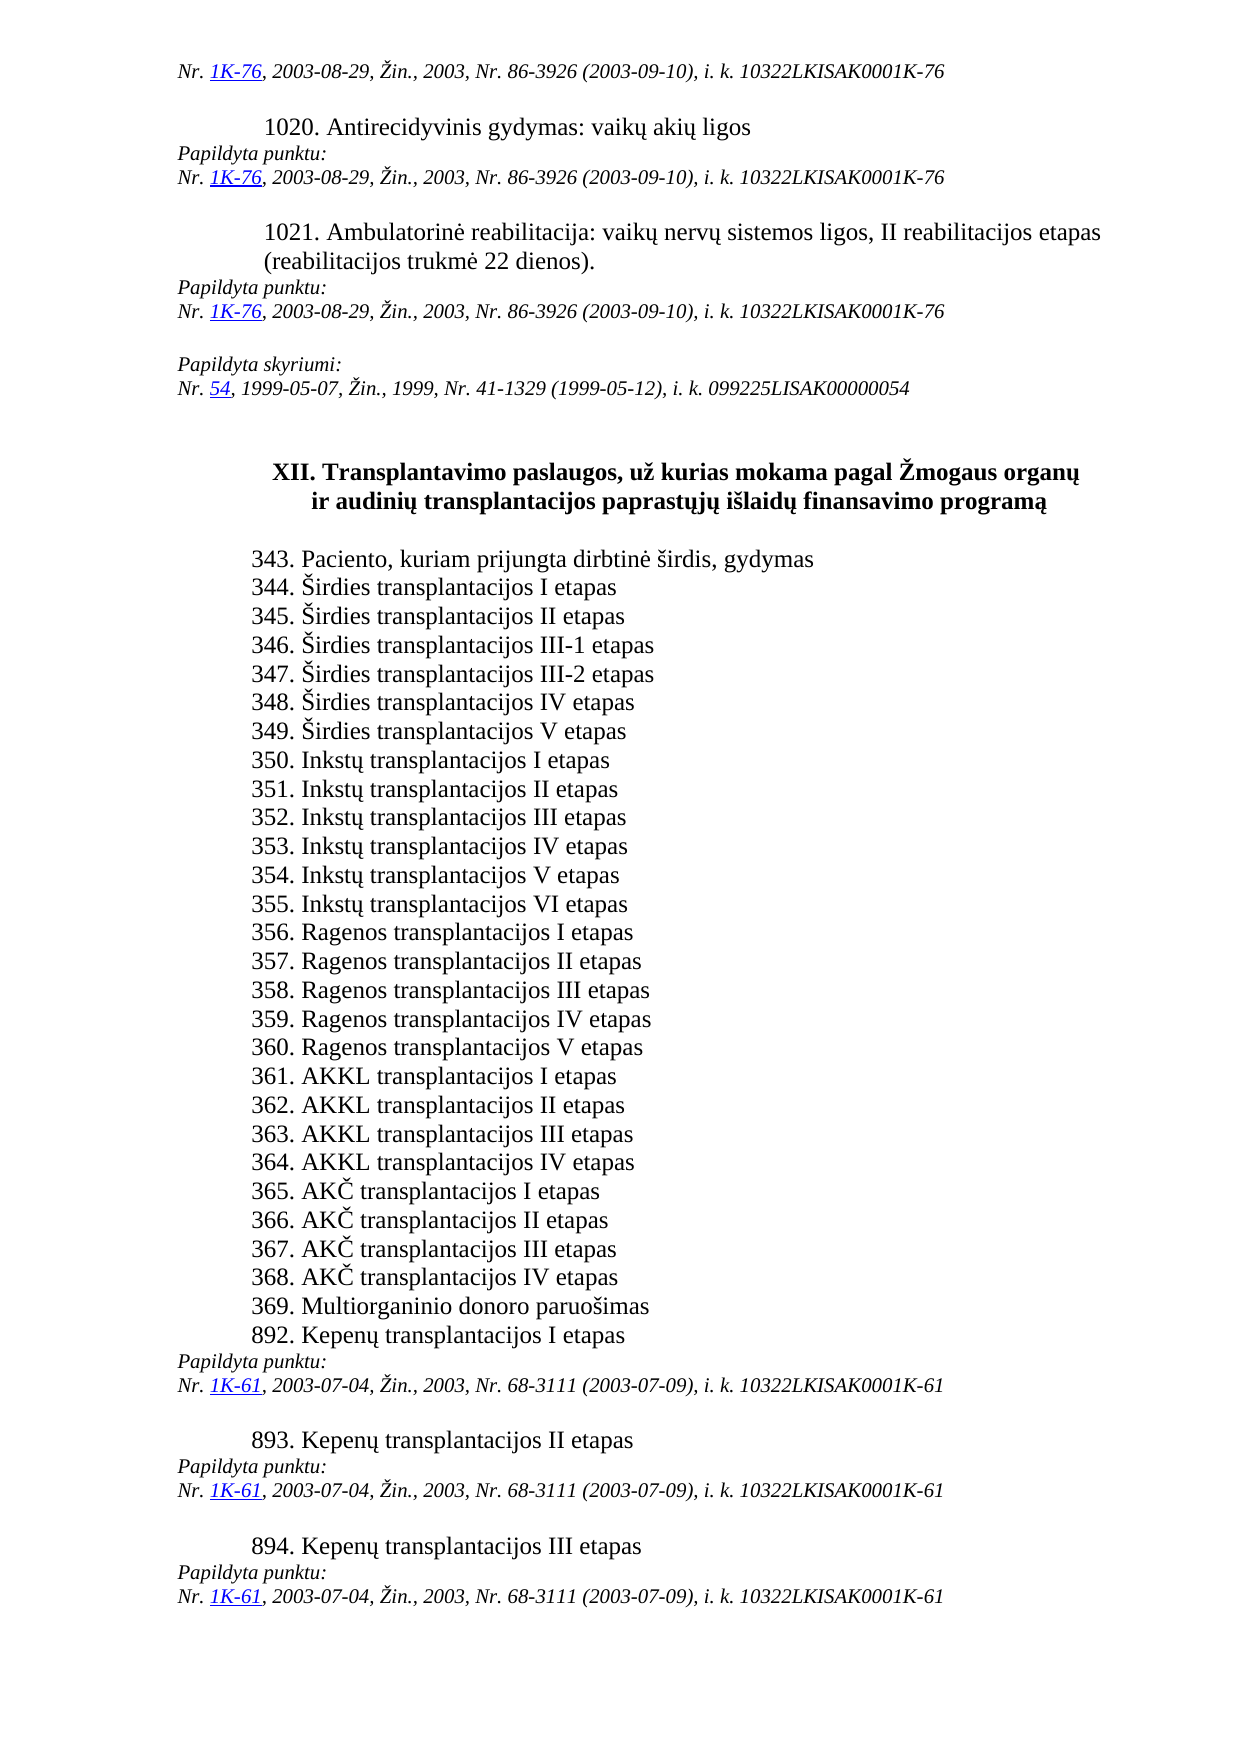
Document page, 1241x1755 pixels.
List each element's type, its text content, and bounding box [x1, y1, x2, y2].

text Nr. 1K-61, 2003-07-04, Žin., 2003, Nr. 68-3111 (2003-07-09), i. k. 10322LKISAK0001K-61 [177, 1373, 1181, 1397]
text Papildyta punktu: [177, 141, 1181, 165]
text 360. Ragenos transplantacijos V etapas [177, 1032, 1181, 1061]
text 366. AKČ transplantacijos II etapas [177, 1205, 1181, 1234]
text Papildyta punktu: [177, 1349, 1181, 1373]
text ir audinių transplantacijos paprastųjų išlaidų finansavimo programą [177, 486, 1181, 515]
text 893. Kepenų transplantacijos II etapas [177, 1426, 1181, 1454]
text 894. Kepenų transplantacijos III etapas [177, 1531, 1181, 1560]
text Papildyta punktu: [177, 275, 1181, 299]
text 350. Inkstų transplantacijos I etapas [177, 745, 1181, 774]
text 367. AKČ transplantacijos III etapas [177, 1234, 1181, 1262]
text 358. Ragenos transplantacijos III etapas [177, 975, 1181, 1004]
text Nr. 1K-61, 2003-07-04, Žin., 2003, Nr. 68-3111 (2003-07-09), i. k. 10322LKISAK0001K-61 [177, 1478, 1181, 1502]
text 362. AKKL transplantacijos II etapas [177, 1090, 1181, 1119]
text Nr. 1K-76, 2003-08-29, Žin., 2003, Nr. 86-3926 (2003-09-10), i. k. 10322LKISAK0001K-76 [177, 299, 1181, 323]
text 344. Širdies transplantacijos I etapas [177, 572, 1181, 601]
text Nr. 54, 1999-05-07, Žin., 1999, Nr. 41-1329 (1999-05-12), i. k. 099225LISAK00000054 [177, 376, 1181, 400]
text Nr. 1K-61, 2003-07-04, Žin., 2003, Nr. 68-3111 (2003-07-09), i. k. 10322LKISAK0001K-61 [177, 1584, 1181, 1608]
text 364. AKKL transplantacijos IV etapas [177, 1147, 1181, 1176]
text 347. Širdies transplantacijos III-2 etapas [177, 659, 1181, 687]
text XII. Transplantavimo paslaugos, už kurias mokama pagal Žmogaus organų [177, 457, 1181, 486]
text 351. Inkstų transplantacijos II etapas [177, 774, 1181, 802]
text 345. Širdies transplantacijos II etapas [177, 601, 1181, 630]
text 365. AKČ transplantacijos I etapas [177, 1176, 1181, 1205]
text 348. Širdies transplantacijos IV etapas [177, 687, 1181, 716]
text 354. Inkstų transplantacijos V etapas [177, 860, 1181, 889]
text 892. Kepenų transplantacijos I etapas [177, 1320, 1181, 1349]
text 343. Paciento, kuriam prijungta dirbtinė širdis, gydymas [177, 544, 1181, 572]
text 346. Širdies transplantacijos III-1 etapas [177, 630, 1181, 659]
text Papildyta skyriumi: [177, 352, 1181, 376]
text 369. Multiorganinio donoro paruošimas [177, 1291, 1181, 1320]
text 361. AKKL transplantacijos I etapas [177, 1061, 1181, 1090]
text 355. Inkstų transplantacijos VI etapas [177, 889, 1181, 917]
text Papildyta punktu: [177, 1454, 1181, 1478]
text 1020. Antirecidyvinis gydymas: vaikų akių ligos [263, 112, 1181, 141]
text Nr. 1K-76, 2003-08-29, Žin., 2003, Nr. 86-3926 (2003-09-10), i. k. 10322LKISAK0001K-76 [177, 165, 1181, 189]
text Nr. 1K-76, 2003-08-29, Žin., 2003, Nr. 86-3926 (2003-09-10), i. k. 10322LKISAK0001K-76 [177, 59, 1181, 83]
text 356. Ragenos transplantacijos I etapas [177, 917, 1181, 946]
text 349. Širdies transplantacijos V etapas [177, 716, 1181, 745]
text 363. AKKL transplantacijos III etapas [177, 1119, 1181, 1147]
text 359. Ragenos transplantacijos IV etapas [177, 1004, 1181, 1032]
text 352. Inkstų transplantacijos III etapas [177, 802, 1181, 831]
text Papildyta punktu: [177, 1560, 1181, 1584]
text 353. Inkstų transplantacijos IV etapas [177, 831, 1181, 860]
text 1021. Ambulatorinė reabilitacija: vaikų nervų sistemos ligos, II reabilitacijos etapas (reabilitacijos trukmė 22 dienos). [263, 217, 1181, 275]
text 368. AKČ transplantacijos IV etapas [177, 1262, 1181, 1291]
text 357. Ragenos transplantacijos II etapas [177, 946, 1181, 975]
